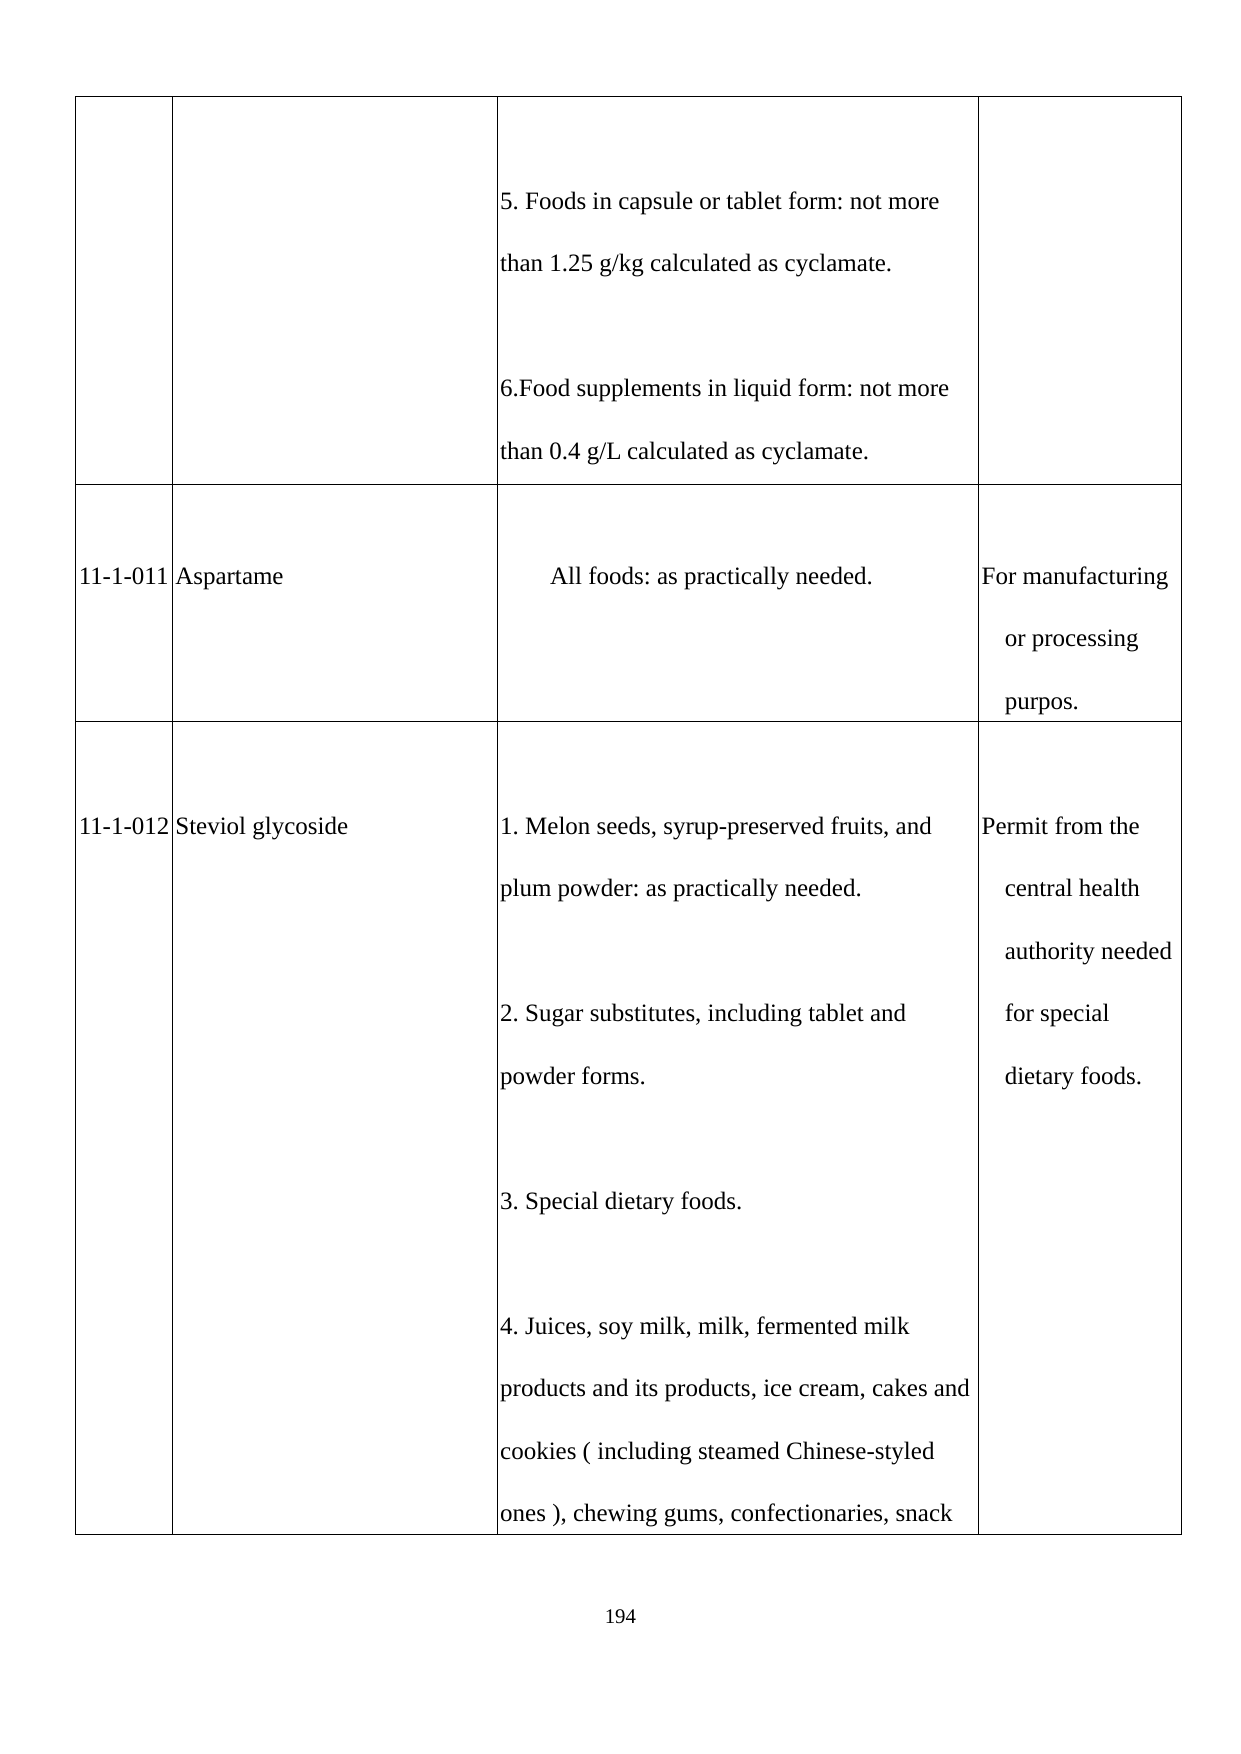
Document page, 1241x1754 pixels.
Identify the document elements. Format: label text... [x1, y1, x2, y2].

table_cell [76, 97, 172, 484]
table_cell For manufacturing or processing purpos. [979, 485, 1181, 721]
table_cell 11-1-011 [76, 485, 172, 721]
table_cell Permit from the central health authority needed for special dietary foods. [979, 722, 1181, 1534]
table_cell 1. Melon seeds, syrup-preserved fruits, and plum powder: as practically needed. 2. Sugar substitutes, including tablet and powder forms. 3. Special dietary foods. 4. Juices, soy milk, milk, fermented milk products and its products, ice cream, cakes and cookies ( including steamed Chinese-styled ones ), chewing gums, confectionaries, snack [498, 722, 978, 1534]
table_cell Steviol glycoside [173, 722, 497, 1534]
table_cell 11-1-012 [76, 722, 172, 1534]
table_cell Aspartame [173, 485, 497, 721]
table_cell 5. Foods in capsule or tablet form: not more than 1.25 g/kg calculated as cyclamate. 6.Food supplements in liquid form: not more than 0.4 g/L calculated as cyclamate. [498, 97, 978, 484]
table_cell [173, 97, 497, 484]
table_cell [979, 97, 1181, 484]
table_cell All foods: as practically needed. [498, 485, 978, 721]
